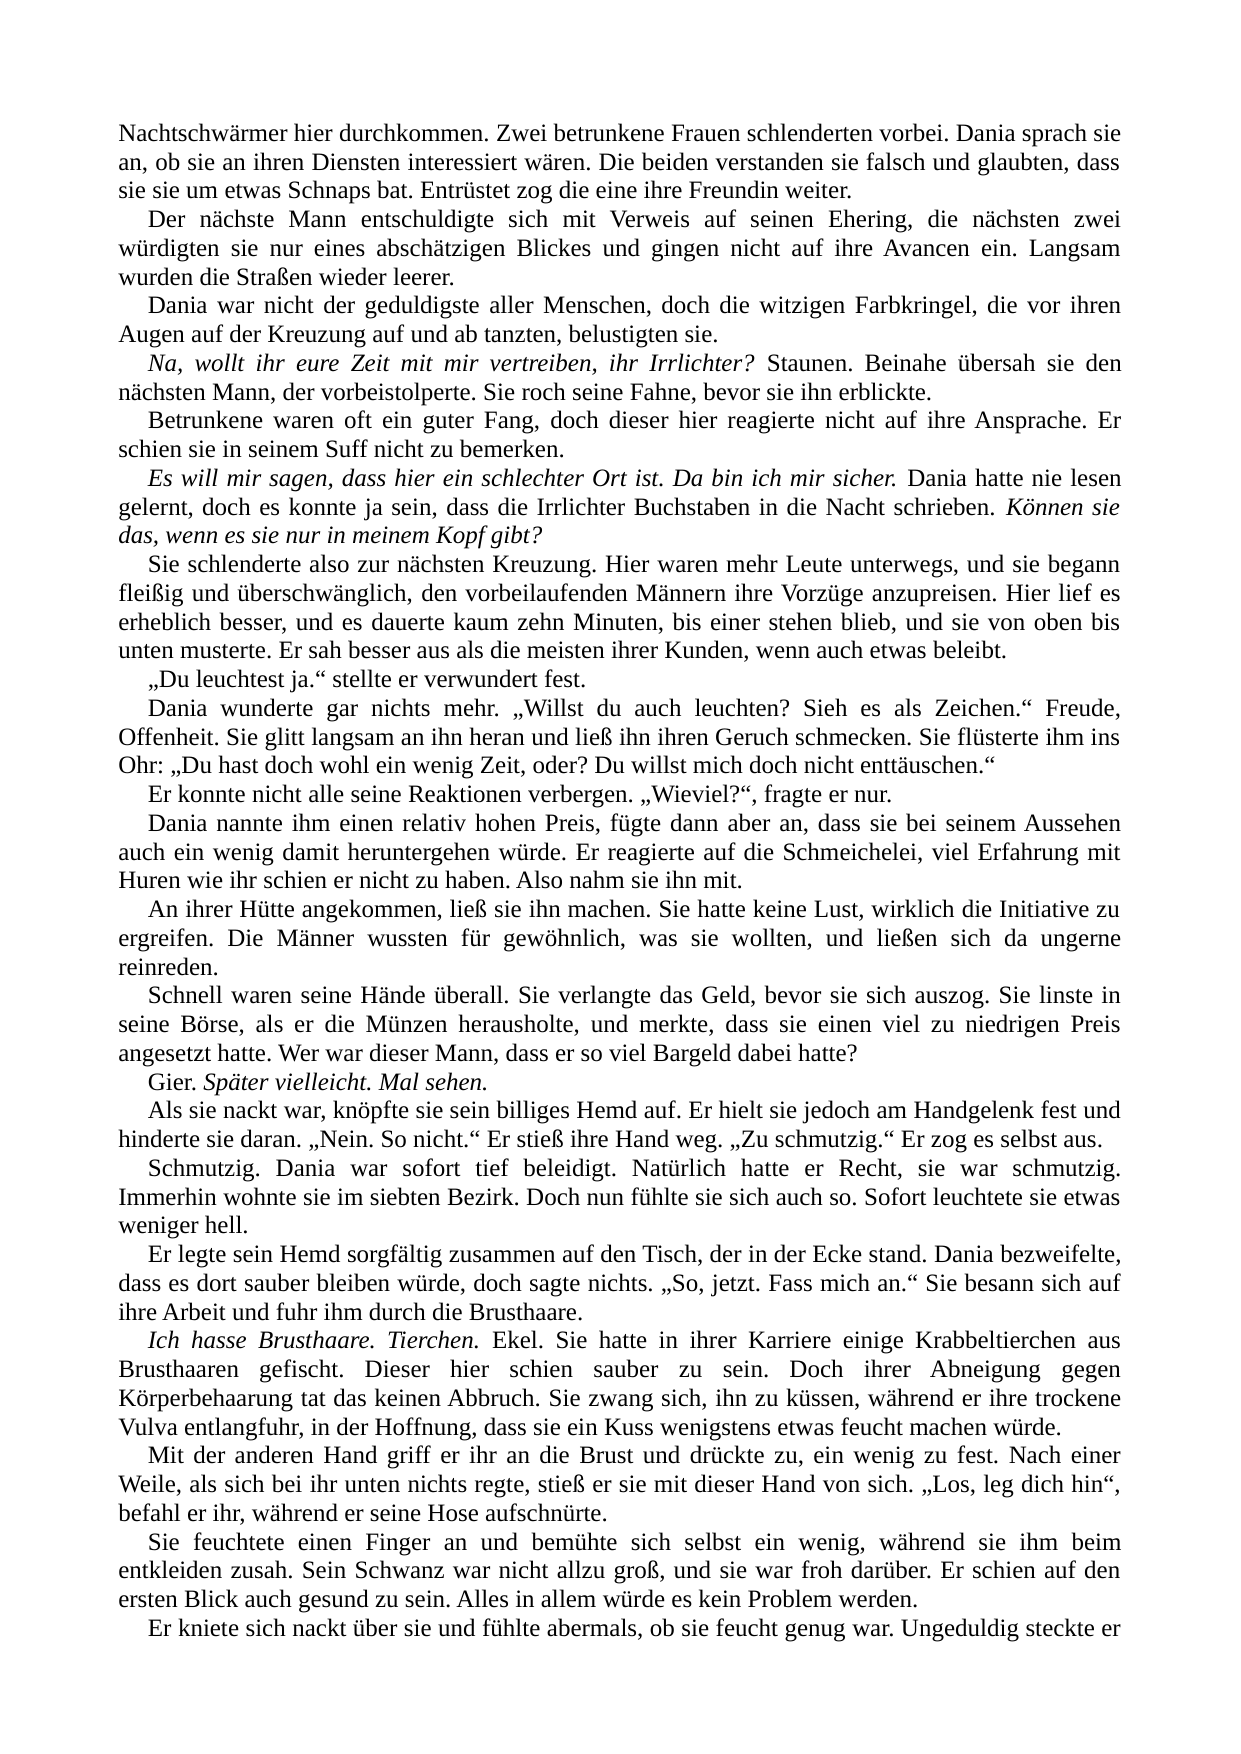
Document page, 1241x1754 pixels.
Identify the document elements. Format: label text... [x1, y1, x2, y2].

text Dania wunderte gar nichts mehr. „Willst du auch leuchten? Sieh es als Zeichen.“ Freude, Offenheit. Sie glitt langsam an ihn heran und ließ ihn ihren Geruch schmecken. Sie flüsterte ihm ins Ohr: „Du hast doch wohl ein wenig Zeit, oder? Du willst mich doch nicht enttäuschen.“ [118, 693, 1122, 779]
text Na, wollt ihr eure Zeit mit mir vertreiben, ihr Irrlichter? Staunen. Beinahe übersah sie den nächsten Mann, der vorbeistolperte. Sie roch seine Fahne, bevor sie ihn erblickte. [118, 348, 1122, 406]
text Dania war nicht der geduldigste aller Menschen, doch die witzigen Farbkringel, die vor ihren Augen auf der Kreuzung auf und ab tanzten, belustigten sie. [118, 291, 1122, 348]
text Schnell waren seine Hände überall. Sie verlangte das Geld, bevor sie sich auszog. Sie linste in seine Börse, als er die Münzen herausholte, und merkte, dass sie einen viel zu niedrigen Preis angesetzt hatte. Wer war dieser Mann, dass er so viel Bargeld dabei hatte? [118, 981, 1122, 1067]
text Mit der anderen Hand griff er ihr an die Brust und drückte zu, ein wenig zu fest. Nach einer Weile, als sich bei ihr unten nichts regte, stieß er sie mit dieser Hand von sich. „Los, leg dich hin“, befahl er ihr, während er seine Hose aufschnürte. [118, 1441, 1122, 1527]
text Sie schlenderte also zur nächsten Kreuzung. Hier waren mehr Leute unterwegs, und sie begann fleißig und überschwänglich, den vorbeilaufenden Männern ihre Vorzüge anzupreisen. Hier lief es erheblich besser, und es dauerte kaum zehn Minuten, bis einer stehen blieb, und sie von oben bis unten musterte. Er sah besser aus als die meisten ihrer Kunden, wenn auch etwas beleibt. [118, 549, 1122, 664]
text Sie feuchtete einen Finger an und bemühte sich selbst ein wenig, während sie ihm beim entkleiden zusah. Sein Schwanz war nicht allzu groß, und sie war froh darüber. Er schien auf den ersten Blick auch gesund zu sein. Alles in allem würde es kein Problem werden. [118, 1527, 1122, 1613]
text Dania nannte ihm einen relativ hohen Preis, fügte dann aber an, dass sie bei seinem Aussehen auch ein wenig damit heruntergehen würde. Er reagierte auf die Schmeichelei, viel Erfahrung mit Huren wie ihr schien er nicht zu haben. Also nahm sie ihn mit. [118, 808, 1122, 894]
text Er konnte nicht alle seine Reaktionen verbergen. „Wieviel?“, fragte er nur. [118, 779, 1122, 808]
text Gier. Später vielleicht. Mal sehen. [118, 1067, 1122, 1096]
text Es will mir sagen, dass hier ein schlechter Ort ist. Da bin ich mir sicher. Dania hatte nie lesen gelernt, doch es konnte ja sein, dass die Irrlichter Buchstaben in die Nacht schrieben. Können sie das, wenn es sie nur in meinem Kopf gibt? [118, 463, 1122, 549]
text Ich hasse Brusthaare. Tierchen. Ekel. Sie hatte in ihrer Karriere einige Krabbeltierchen aus Brusthaaren gefischt. Dieser hier schien sauber zu sein. Doch ihrer Abneigung gegen Körperbehaarung tat das keinen Abbruch. Sie zwang sich, ihn zu küssen, während er ihre trockene Vulva entlangfuhr, in der Hoffnung, dass sie ein Kuss wenigstens etwas feucht machen würde. [118, 1326, 1122, 1441]
text „Du leuchtest ja.“ stellte er verwundert fest. [118, 664, 1122, 693]
text Betrunkene waren oft ein guter Fang, doch dieser hier reagierte nicht auf ihre Ansprache. Er schien sie in seinem Suff nicht zu bemerken. [118, 406, 1122, 463]
text An ihrer Hütte angekommen, ließ sie ihn machen. Sie hatte keine Lust, wirklich die Initiative zu ergreifen. Die Männer wussten für gewöhnlich, was sie wollten, und ließen sich da ungerne reinreden. [118, 894, 1122, 981]
text Nachtschwärmer hier durchkommen. Zwei betrunkene Frauen schlenderten vorbei. Dania sprach sie an, ob sie an ihren Diensten interessiert wären. Die beiden verstanden sie falsch und glaubten, dass sie sie um etwas Schnaps bat. Entrüstet zog die eine ihre Freundin weiter. [118, 118, 1122, 204]
text Der nächste Mann entschuldigte sich mit Verweis auf seinen Ehering, die nächsten zwei würdigten sie nur eines abschätzigen Blickes und gingen nicht auf ihre Avancen ein. Langsam wurden die Straßen wieder leerer. [118, 204, 1122, 291]
text Schmutzig. Dania war sofort tief beleidigt. Natürlich hatte er Recht, sie war schmutzig. Immerhin wohnte sie im siebten Bezirk. Doch nun fühlte sie sich auch so. Sofort leuchtete sie etwas weniger hell. [118, 1153, 1122, 1239]
text Er kniete sich nackt über sie und fühlte abermals, ob sie feucht genug war. Ungeduldig steckte er [118, 1613, 1122, 1642]
text Als sie nackt war, knöpfte sie sein billiges Hemd auf. Er hielt sie jedoch am Handgelenk fest und hinderte sie daran. „Nein. So nicht.“ Er stieß ihre Hand weg. „Zu schmutzig.“ Er zog es selbst aus. [118, 1096, 1122, 1153]
text Er legte sein Hemd sorgfältig zusammen auf den Tisch, der in der Ecke stand. Dania bezweifelte, dass es dort sauber bleiben würde, doch sagte nichts. „So, jetzt. Fass mich an.“ Sie besann sich auf ihre Arbeit und fuhr ihm durch die Brusthaare. [118, 1239, 1122, 1326]
